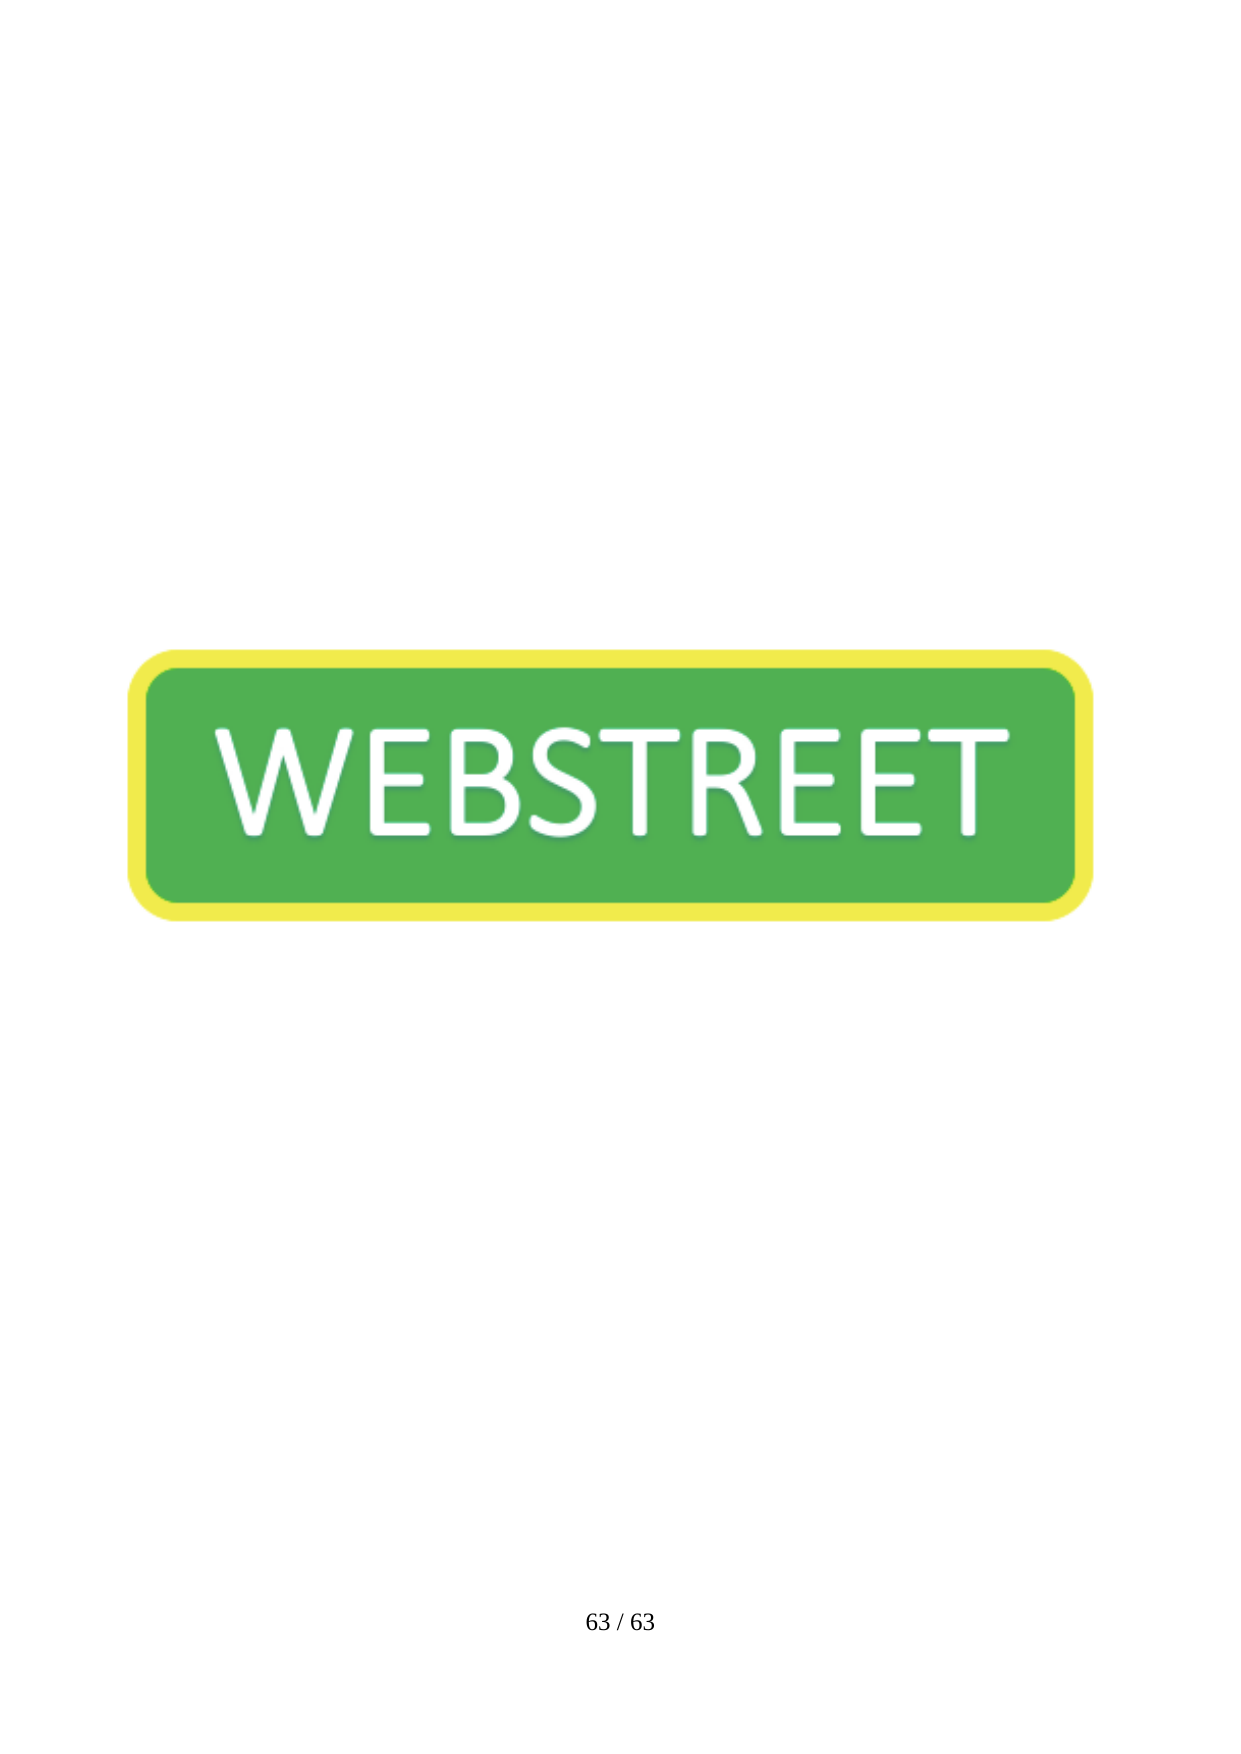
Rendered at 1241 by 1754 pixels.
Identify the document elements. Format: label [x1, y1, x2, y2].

picture [118, 638, 1108, 934]
